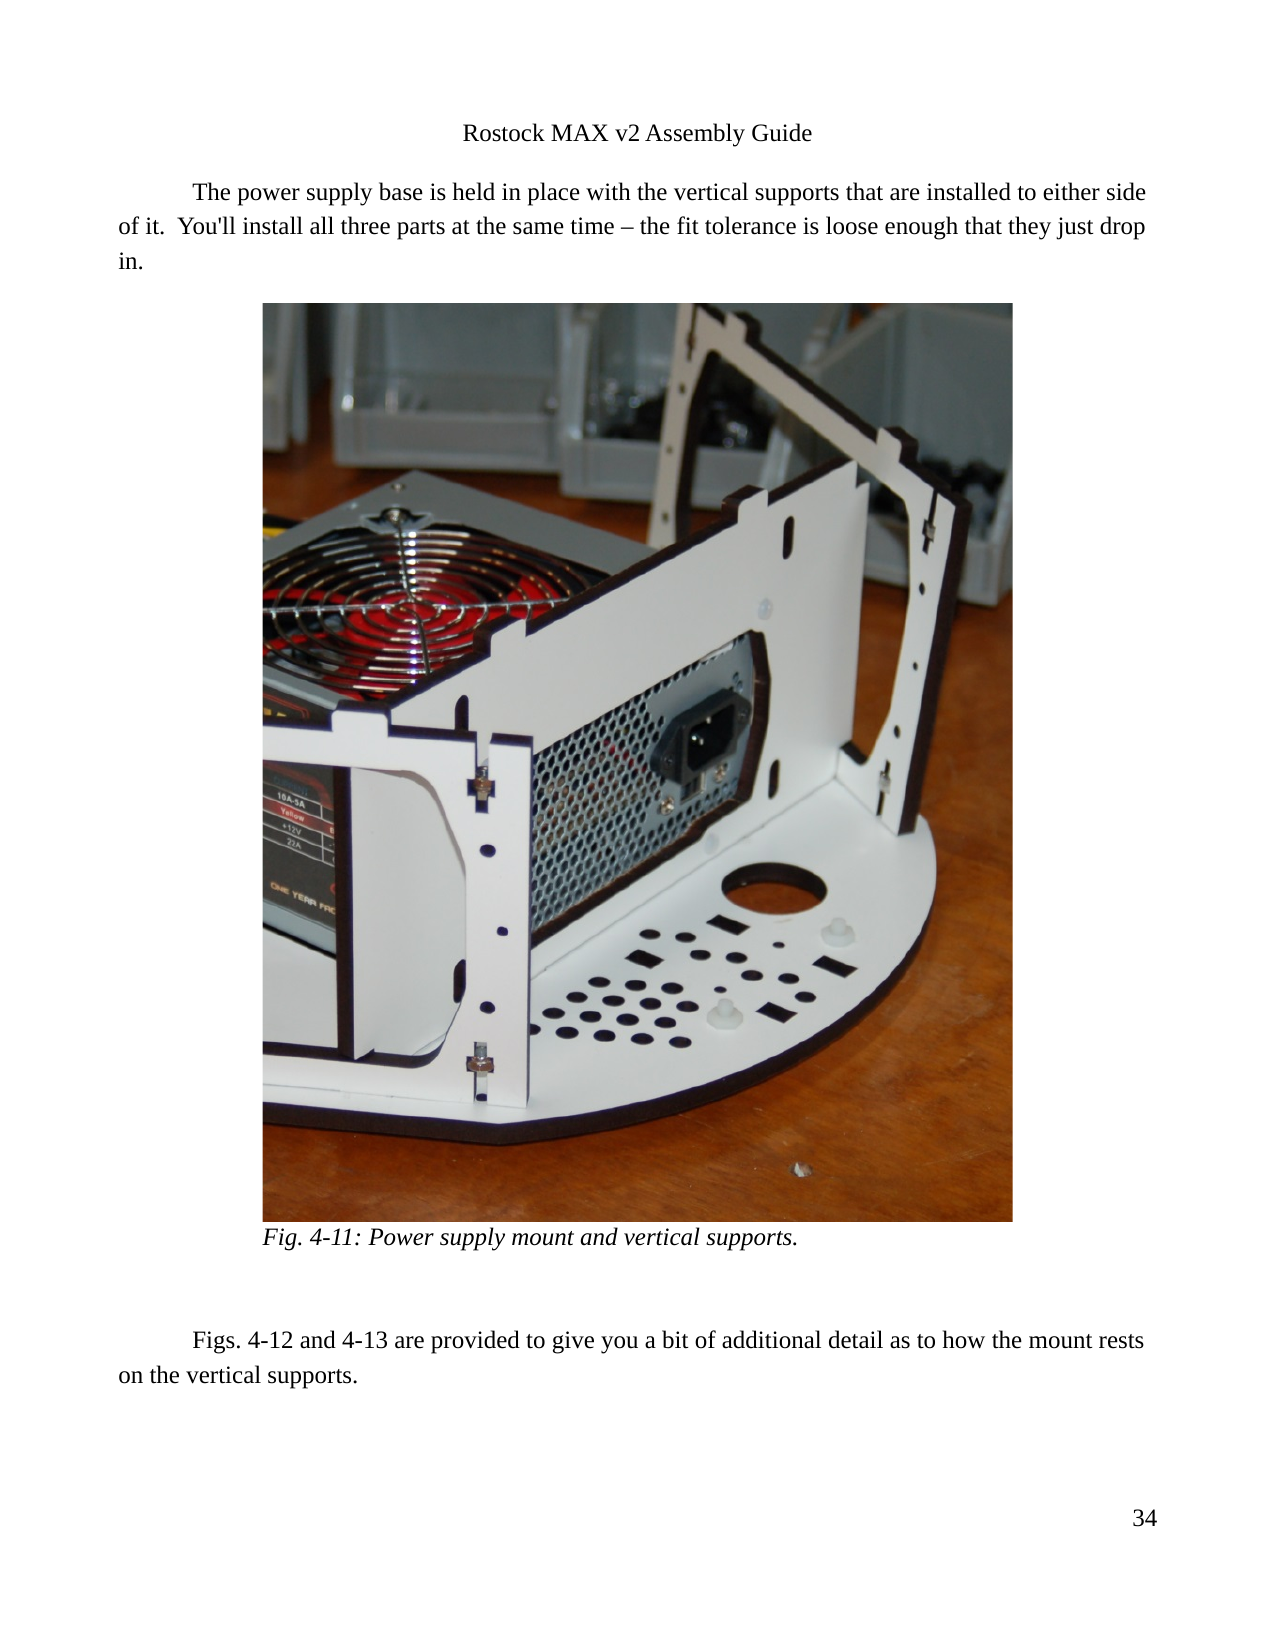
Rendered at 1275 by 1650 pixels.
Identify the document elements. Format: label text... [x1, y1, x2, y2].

text The power supply base is held in place with the vertical supports that are installed to either side of it. You'll install all three parts at the same time – the fit tolerance is loose enough that they just drop in. [118, 177, 1157, 274]
text Figs. 4-12 and 4-13 are provided to give you a bit of additional detail as to how the mount rests on the vertical supports. [118, 1325, 1157, 1388]
picture [262, 303, 1013, 1222]
text Fig. 4-11: Power supply mount and vertical supports. [262, 1222, 1012, 1250]
